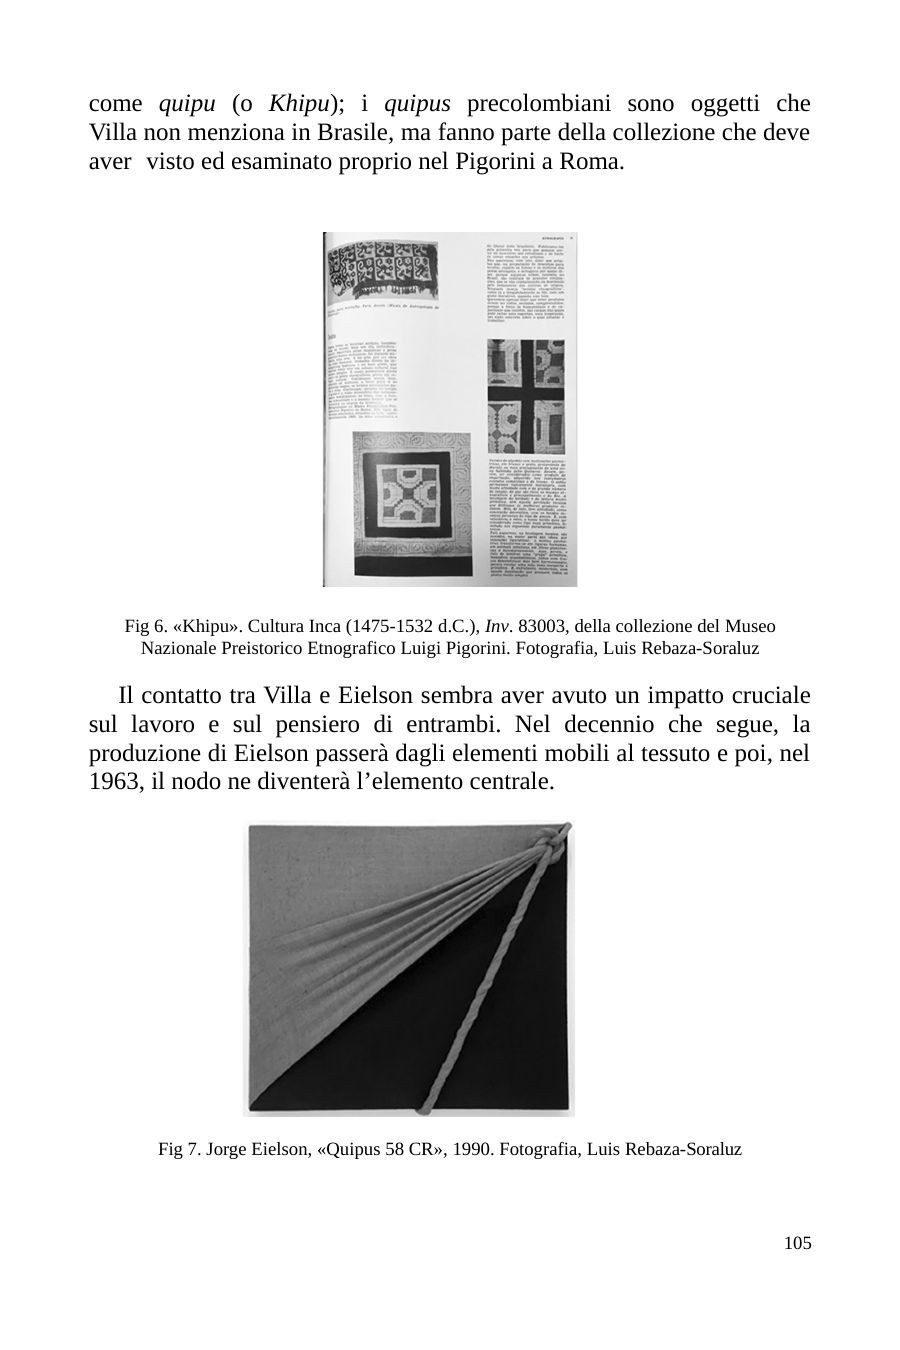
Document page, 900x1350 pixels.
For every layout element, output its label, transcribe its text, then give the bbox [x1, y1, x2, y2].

text Il contatto tra Villa e Eielson sembra aver avuto un impatto cruciale sul lavoro e sul pensiero di entrambi. Nel decennio che segue, la produzione di Eielson passerà dagli elementi mobili al tessuto e poi, nel 1963, il nodo ne diventerà l’elemento centrale. [88, 680, 811, 795]
picture [322, 232, 578, 587]
text Fig 7. Jorge Eielson, «Quipus 58 CR», 1990. Fotografia, Luis Rebaza-Soraluz [88, 1117, 811, 1159]
picture [242, 820, 575, 1117]
text Fig 6. «Khipu». Cultura Inca (1475-1532 d.C.), Inv. 83003, della collezione del Museo [88, 587, 811, 637]
text come quipu (o Khipu); i quipus precolombiani sono oggetti che Villa non menziona in Brasile, ma fanno parte della collezione che deve aver visto ed esaminato proprio nel Pigorini a Roma. [88, 88, 811, 175]
text Nazionale Preistorico Etnografico Luigi Pigorini. Fotografia, Luis Rebaza-Soraluz [88, 637, 811, 658]
